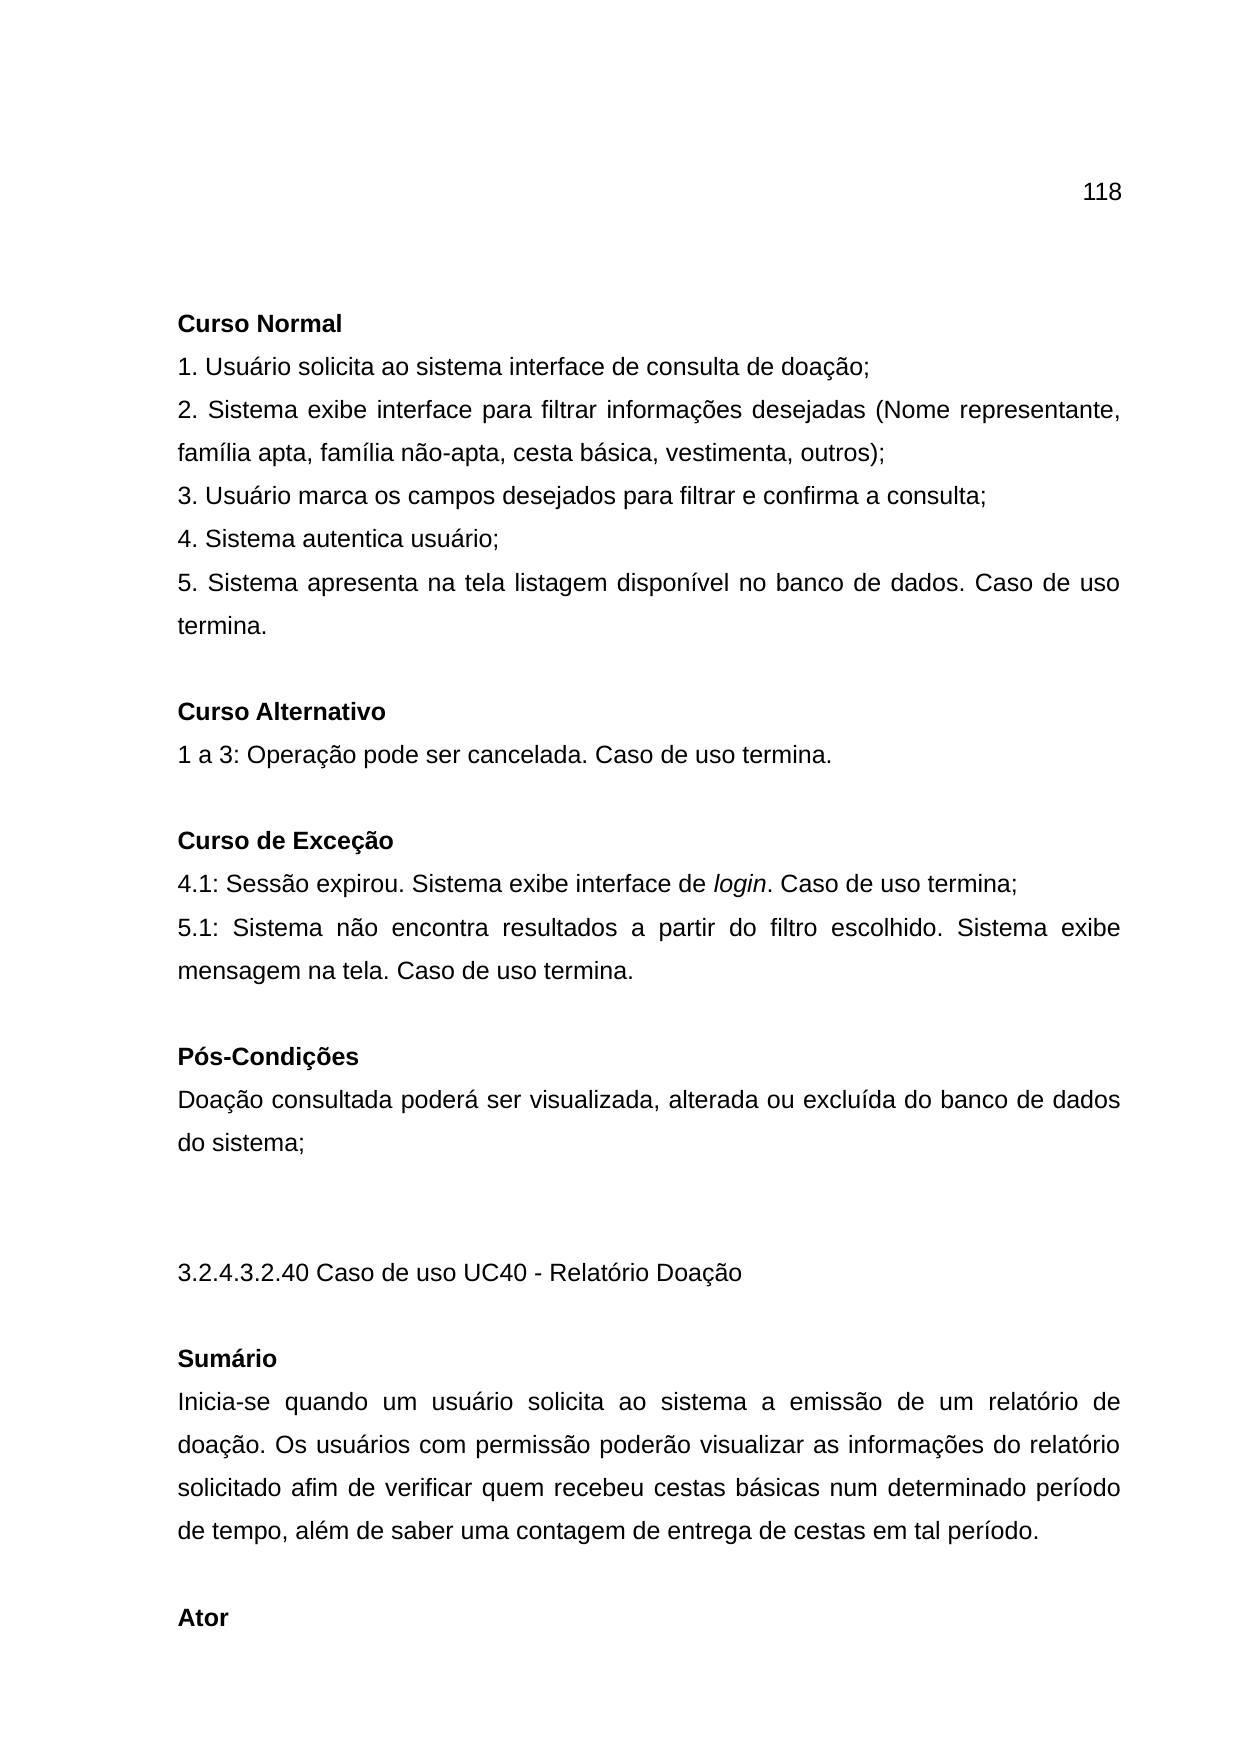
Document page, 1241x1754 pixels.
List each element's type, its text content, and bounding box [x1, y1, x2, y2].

text 3. Usuário marca os campos desejados para filtrar e confirma a consulta; [177, 481, 1122, 510]
text 1. Usuário solicita ao sistema interface de consulta de doação; [177, 352, 1122, 381]
text 1 a 3: Operação pode ser cancelada. Caso de uso termina. [177, 740, 1122, 769]
text 4. Sistema autentica usuário; [177, 524, 1122, 553]
text 4.1: Sessão expirou. Sistema exibe interface de login. Caso de uso termina; [177, 869, 1122, 898]
text Inicia-se quando um usuário solicita ao sistema a emissão de um relatório de doação. Os usuários com permissão poderão visualizar as informações do relatório solicitado afim de verificar quem recebeu cestas básicas num determinado período de tempo, além de saber uma contagem de entrega de cestas em tal período. [177, 1387, 1122, 1545]
text 2. Sistema exibe interface para filtrar informações desejadas (Nome representante, família apta, família não-apta, cesta básica, vestimenta, outros); [177, 395, 1122, 467]
text Curso Alternativo [177, 697, 1122, 726]
text Doação consultada poderá ser visualizada, alterada ou excluída do banco de dados do sistema; [177, 1085, 1122, 1157]
text 5.1: Sistema não encontra resultados a partir do filtro escolhido. Sistema exibe mensagem na tela. Caso de uso termina. [177, 913, 1122, 984]
text 3.2.4.3.2.40 Caso de uso UC40 - Relatório Doação [177, 1258, 1122, 1286]
text 5. Sistema apresenta na tela listagem disponível no banco de dados. Caso de uso termina. [177, 568, 1122, 639]
text Ator [177, 1603, 1122, 1631]
text Curso Normal [177, 309, 1122, 338]
text Pós-Condições [177, 1042, 1122, 1071]
text Sumário [177, 1344, 1122, 1373]
text Curso de Exceção [177, 826, 1122, 855]
